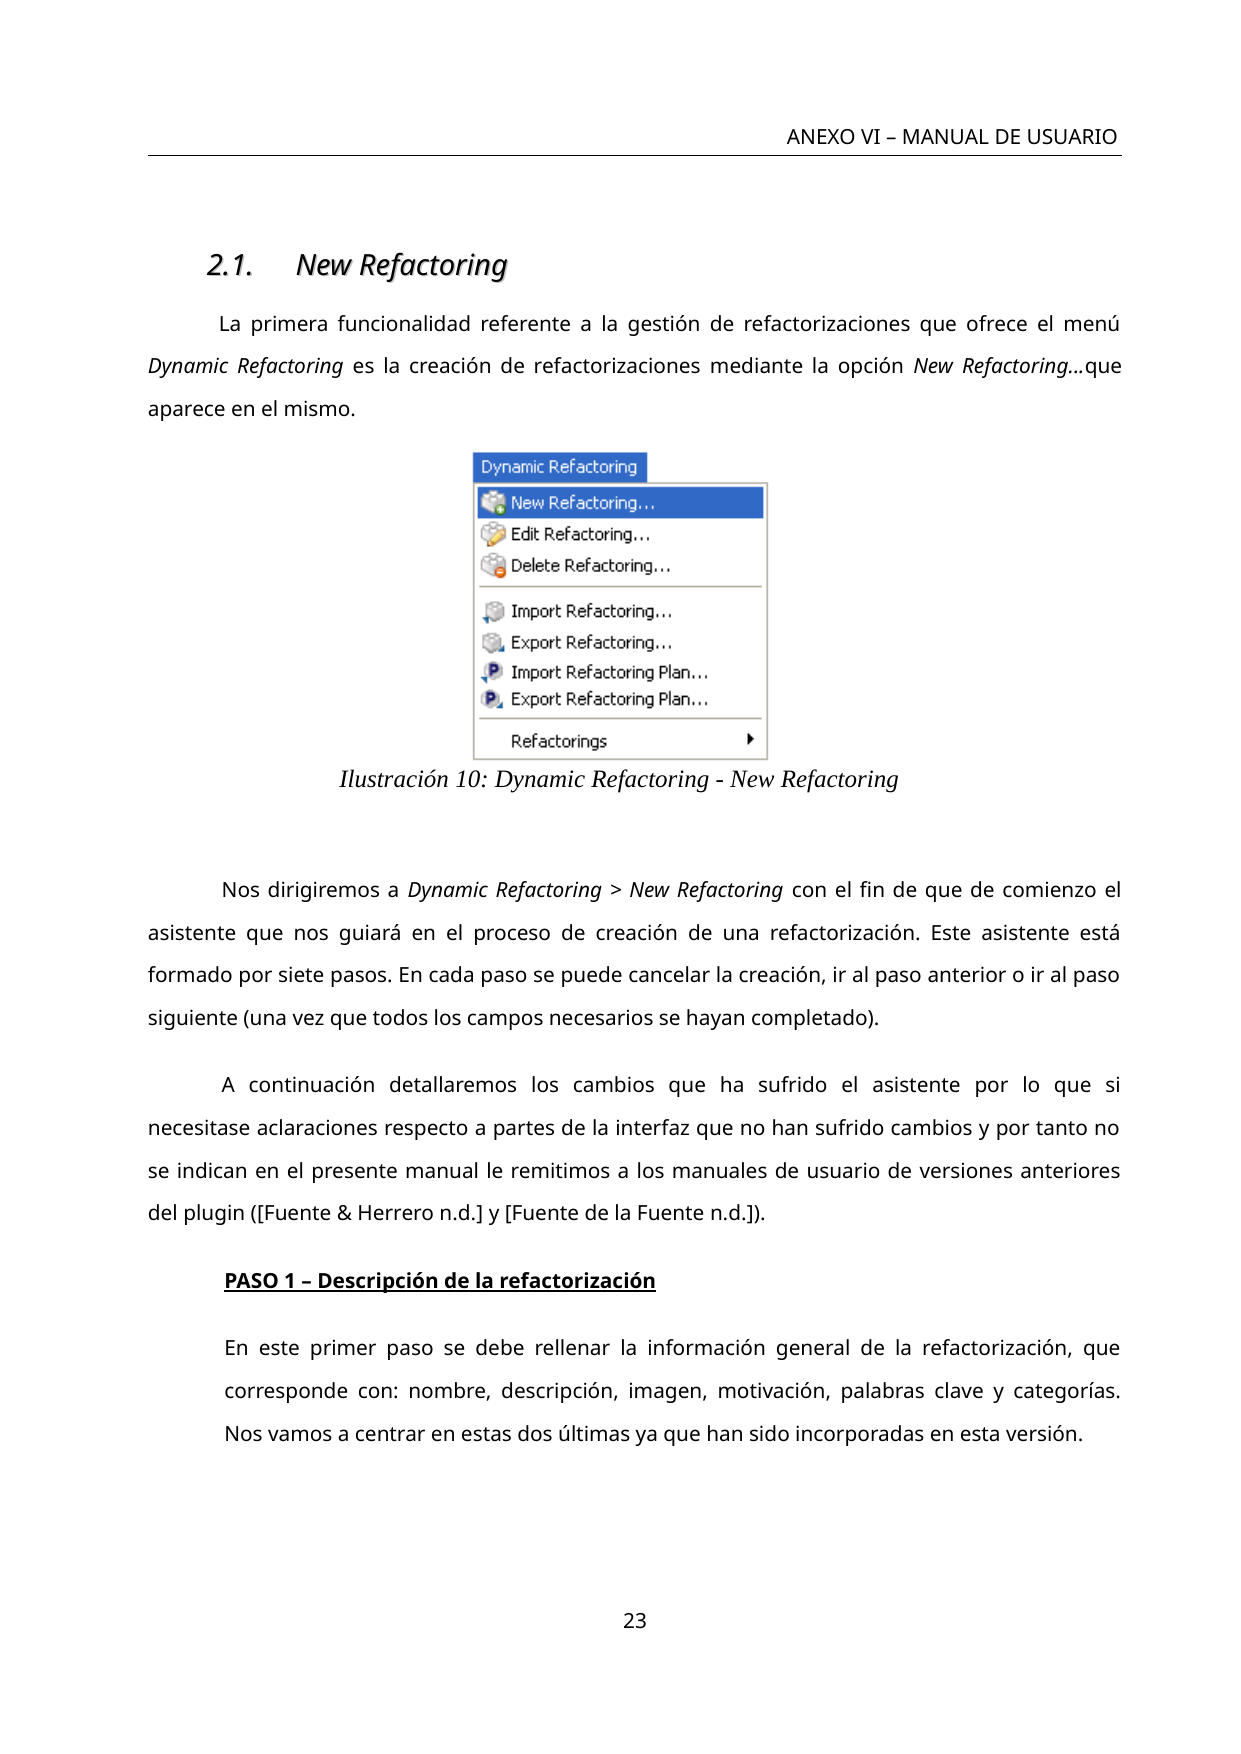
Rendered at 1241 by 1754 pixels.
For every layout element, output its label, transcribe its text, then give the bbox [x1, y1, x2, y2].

text En este primer paso se debe rellenar la información general de la refactorización, que corresponde con: nombre, descripción, imagen, motivación, palabras clave y categorías. Nos vamos a centrar en estas dos últimas ya que han sido incorporadas en esta versión. [224, 1333, 1122, 1447]
text La primera funcionalidad referente a la gestión de refactorizaciones que ofrece el menú Dynamic Refactoring es la creación de refactorizaciones mediante la opción New Refactoring...que aparece en el mismo. [148, 309, 1122, 422]
text Ilustración 10: Dynamic Refactoring - New Refactoring [317, 765, 923, 793]
picture [467, 448, 773, 765]
text A continuación detallaremos los cambios que ha sufrido el asistente por lo que si necesitase aclaraciones respecto a partes de la interfaz que no han sufrido cambios y por tanto no se indican en el presente manual le remitimos a los manuales de usuario de versiones anteriores del plugin ([Fuente & Herrero n.d.] y [Fuente de la Fuente n.d.]). [148, 1071, 1122, 1227]
subtitle New Refactoring [207, 244, 1122, 284]
text PASO 1 – Descripción de la refactorización [224, 1266, 1122, 1294]
text Nos dirigiremos a Dynamic Refactoring > New Refactoring con el fin de que de comienzo el asistente que nos guiará en el proceso de creación de una refactorización. Este asistente está formado por siete pasos. En cada paso se puede cancelar la creación, ir al paso anterior o ir al paso siguiente (una vez que todos los campos necesarios se hayan completado). [148, 875, 1122, 1031]
